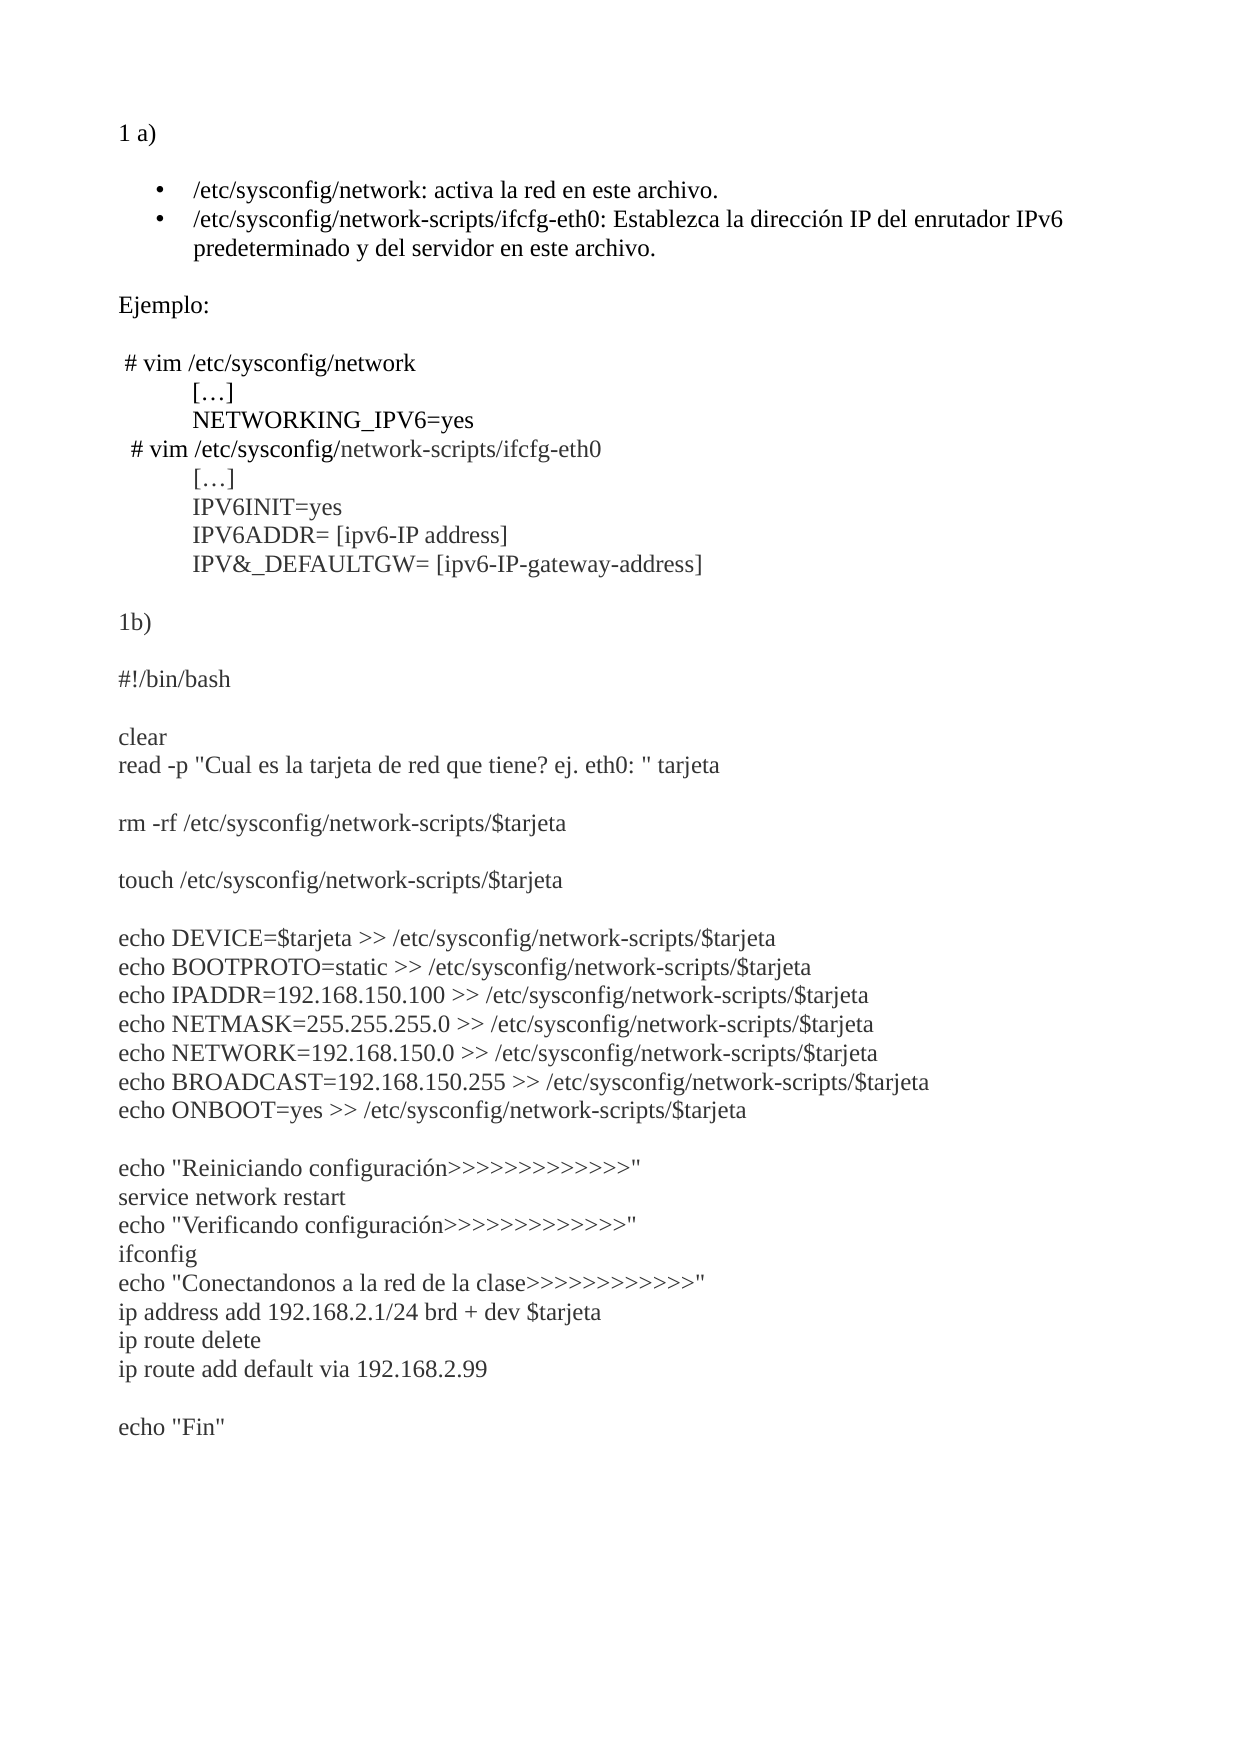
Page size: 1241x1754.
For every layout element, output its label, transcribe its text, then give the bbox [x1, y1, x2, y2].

text […] [118, 377, 1122, 406]
text IPV6ADDR= [ipv6-IP address] [118, 521, 1122, 549]
text echo "Fin" [118, 1412, 1122, 1441]
text ip route delete [118, 1326, 1122, 1354]
list /etc/sysconfig/network: activa la red en este archivo. [156, 176, 1122, 204]
text NETWORKING_IPV6=yes [118, 406, 1122, 434]
text echo BROADCAST=192.168.150.255 >> /etc/sysconfig/network-scripts/$tarjeta [118, 1067, 1122, 1096]
text echo NETWORK=192.168.150.0 >> /etc/sysconfig/network-scripts/$tarjeta [118, 1038, 1122, 1067]
text ip route add default via 192.168.2.99 [118, 1354, 1122, 1383]
text echo "Conectandonos a la red de la clase>>>>>>>>>>>>" [118, 1268, 1122, 1297]
list /etc/sysconfig/network-scripts/ifcfg-eth0: Establezca la dirección IP del enrutador IPv6 predeterminado y del servidor en este archivo. [156, 204, 1122, 262]
text echo DEVICE=$tarjeta >> /etc/sysconfig/network-scripts/$tarjeta [118, 923, 1122, 952]
text read -p "Cual es la tarjeta de red que tiene? ej. eth0: " tarjeta [118, 751, 1122, 779]
text ip address add 192.168.2.1/24 brd + dev $tarjeta [118, 1297, 1122, 1326]
text echo IPADDR=192.168.150.100 >> /etc/sysconfig/network-scripts/$tarjeta [118, 981, 1122, 1009]
text ifconfig [118, 1239, 1122, 1268]
text rm -rf /etc/sysconfig/network-scripts/$tarjeta [118, 808, 1122, 837]
text #!/bin/bash [118, 664, 1122, 693]
text […] [118, 463, 1122, 492]
text IPV&_DEFAULTGW= [ipv6-IP-gateway-address] [118, 549, 1122, 578]
text Ejemplo: [118, 291, 1122, 319]
text 1b) [118, 607, 1122, 636]
text echo "Reiniciando configuración>>>>>>>>>>>>>" [118, 1153, 1122, 1182]
text echo "Verificando configuración>>>>>>>>>>>>>" [118, 1211, 1122, 1239]
text clear [118, 722, 1122, 751]
text echo BOOTPROTO=static >> /etc/sysconfig/network-scripts/$tarjeta [118, 952, 1122, 981]
text # vim /etc/sysconfig/network-scripts/ifcfg-eth0 [118, 434, 1122, 463]
text IPV6INIT=yes [118, 492, 1122, 521]
text echo NETMASK=255.255.255.0 >> /etc/sysconfig/network-scripts/$tarjeta [118, 1009, 1122, 1038]
text touch /etc/sysconfig/network-scripts/$tarjeta [118, 866, 1122, 894]
text 1 a) [118, 118, 1122, 147]
text service network restart [118, 1182, 1122, 1211]
text echo ONBOOT=yes >> /etc/sysconfig/network-scripts/$tarjeta [118, 1096, 1122, 1124]
text # vim /etc/sysconfig/network [118, 348, 1122, 377]
